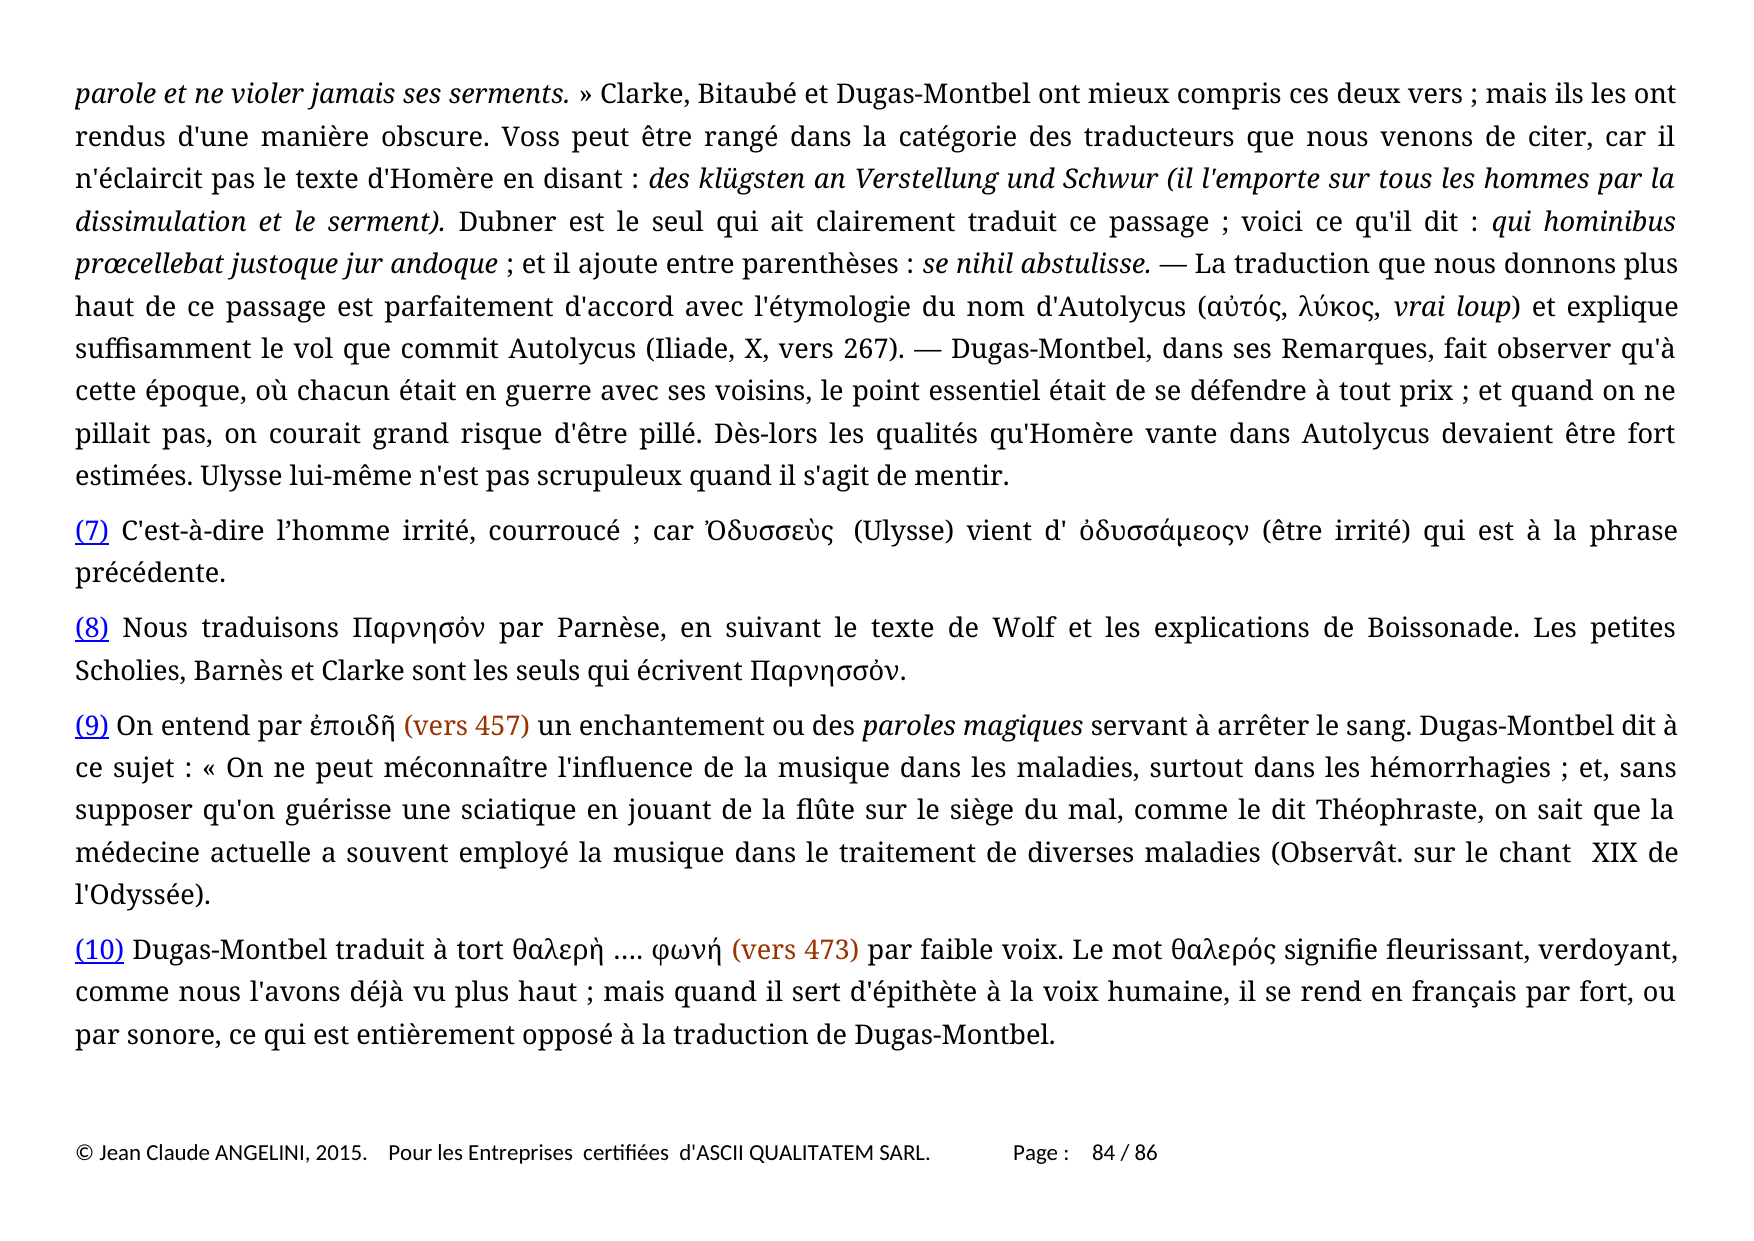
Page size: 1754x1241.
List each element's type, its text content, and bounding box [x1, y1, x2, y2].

text (10) Dugas-Montbel traduit à tort θαλερὴ …. φωνή (vers 473) par faible voix. Le mot θαλερός signifie fleurissant, verdoyant, comme nous l'avons déjà vu plus haut ; mais quand il sert d'épithète à la voix humaine, il se rend en français par fort, ou par sonore, ce qui est entièrement opposé à la traduction de Dugas-Montbel. [75, 931, 1679, 1052]
text (8) Nous traduisons Παρνησὀν par Parnèse, en suivant le texte de Wolf et les explications de Boissonade. Les petites Scholies, Barnès et Clarke sont les seuls qui écrivent Παρνησσὀν. [75, 609, 1679, 688]
text parole et ne violer jamais ses serments. » Clarke, Bitaubé et Dugas-Montbel ont mieux compris ces deux vers ; mais ils les ont rendus d'une manière obscure. Voss peut être rangé dans la catégorie des traducteurs que nous venons de citer, car il n'éclaircit pas le texte d'Homère en disant : des klügsten an Verstellung und Schwur (il l'emporte sur tous les hommes par la dissimulation et le serment). Dubner est le seul qui ait clairement traduit ce passage ; voici ce qu'il dit : qui hominibus prœcellebat justoque jur andoque ; et il ajoute entre parenthèses : se nihil abstulisse. — La traduction que nous donnons plus haut de ce passage est parfaitement d'accord avec l'étymologie du nom d'Autolycus (αὐτός, λύκος, vrai loup) et explique suffisamment le vol que commit Autolycus (Iliade, X, vers 267). — Dugas-Montbel, dans ses Remarques, fait observer qu'à cette époque, où chacun était en guerre avec ses voisins, le point essentiel était de se défendre à tout prix ; et quand on ne pillait pas, on courait grand risque d'être pillé. Dès-lors les qualités qu'Homère vante dans Autolycus devaient être fort estimées. Ulysse lui-même n'est pas scrupuleux quand il s'agit de mentir. [75, 75, 1679, 493]
text (7) C'est-à-dire l’homme irrité, courroucé ; car Ὀδυσσεὺς (Ulysse) vient d' ὀδυσσάμεοςν (être irrité) qui est à la phrase précédente. [75, 511, 1679, 591]
text (9) On entend par ἐποιδῆ (vers 457) un enchantement ou des paroles magiques servant à arrêter le sang. Dugas-Montbel dit à ce sujet : « On ne peut méconnaître l'influence de la musique dans les maladies, surtout dans les hémorrhagies ; et, sans supposer qu'on guérisse une sciatique en jouant de la flûte sur le siège du mal, comme le dit Théophraste, on sait que la médecine actuelle a souvent employé la musique dans le traitement de diverses maladies (Observât. sur le chant XIX de l'Odyssée). [75, 706, 1679, 912]
